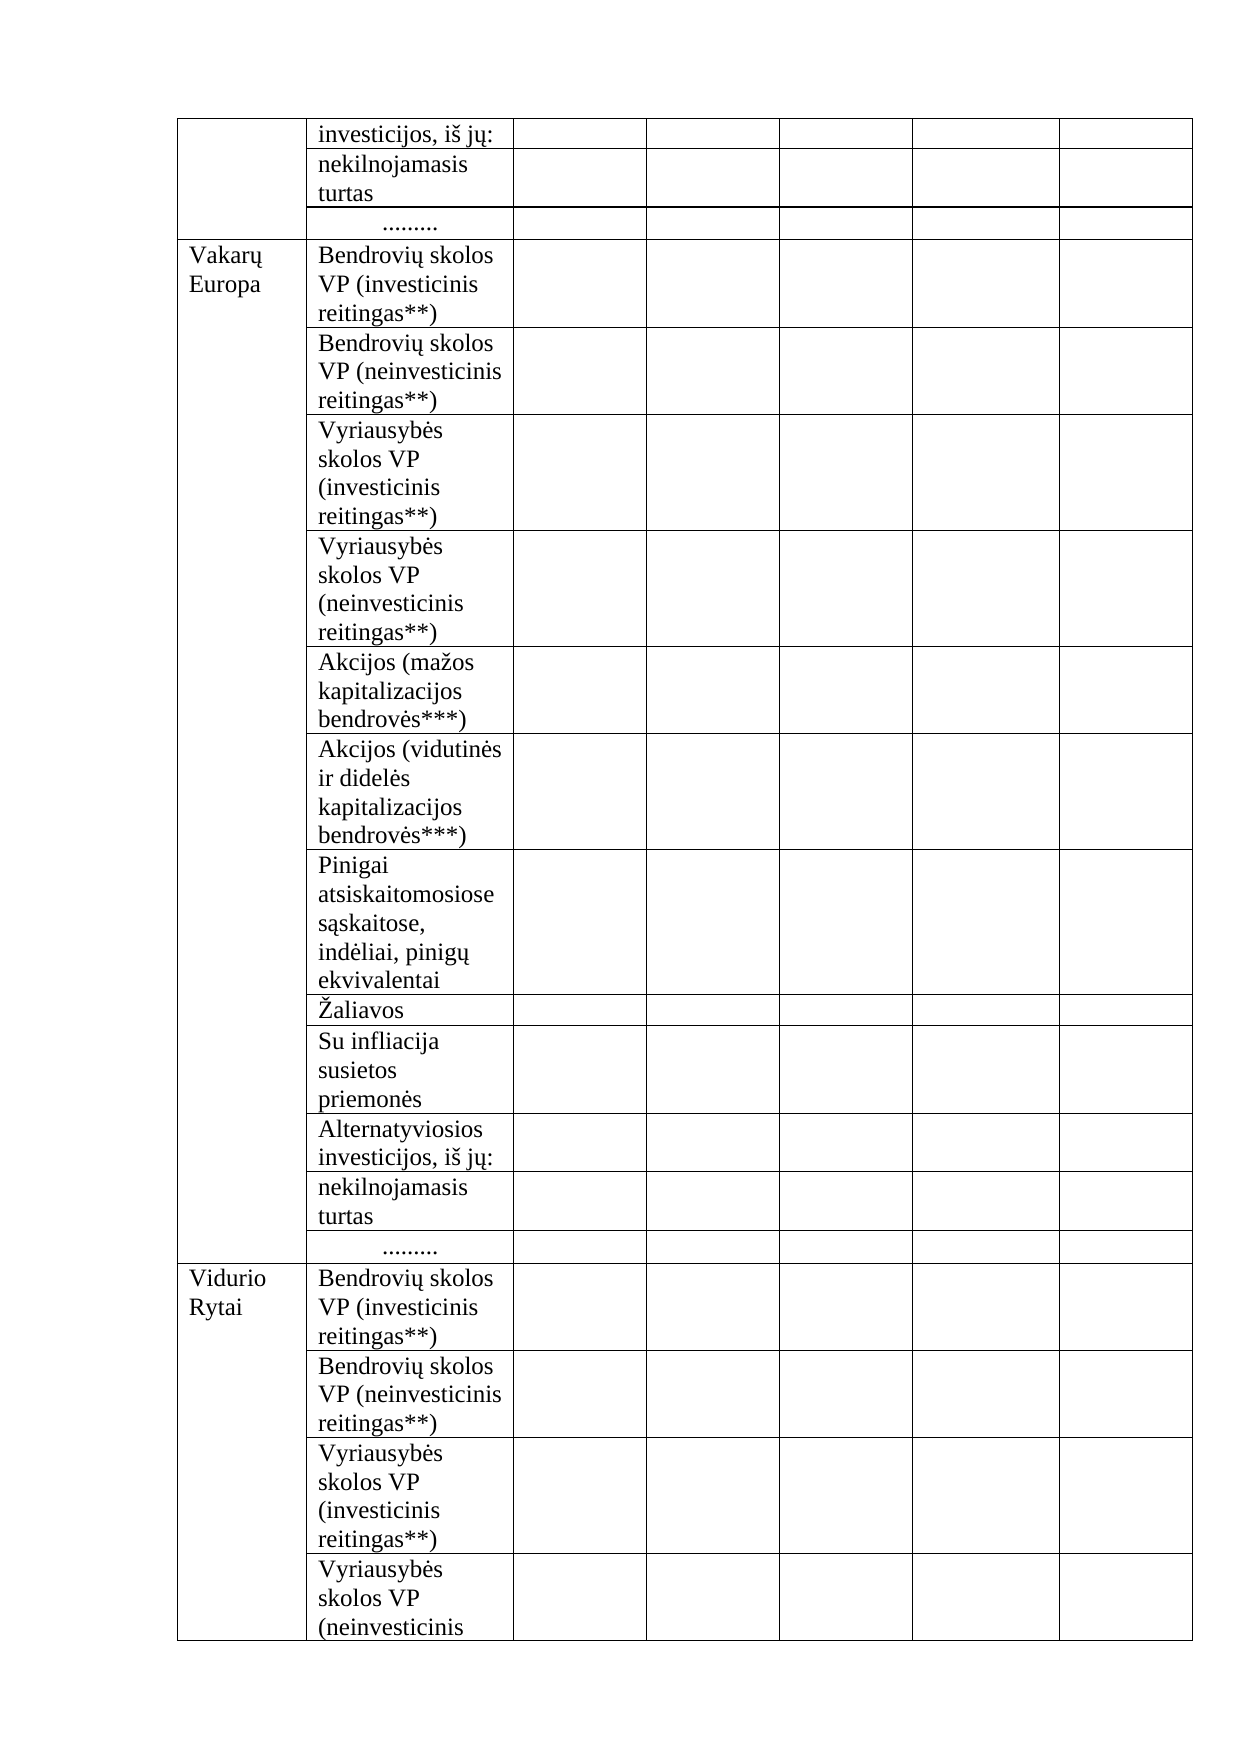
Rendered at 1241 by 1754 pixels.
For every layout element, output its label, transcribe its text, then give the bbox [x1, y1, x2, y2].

table_cell [647, 415, 779, 530]
table_cell Vyriausybės skolos VP (neinvesticinis [307, 1554, 513, 1640]
table_cell [1060, 995, 1192, 1025]
table_cell [780, 1554, 912, 1640]
table_cell [514, 1554, 646, 1640]
table_cell [780, 1114, 912, 1171]
table_cell [1060, 647, 1192, 733]
table_cell [1060, 1351, 1192, 1437]
table_cell [1060, 1231, 1192, 1262]
table_cell Vidurio Rytai [178, 1264, 306, 1640]
table_cell [913, 1351, 1059, 1437]
table_cell [780, 647, 912, 733]
table_cell Alternatyviosios investicijos, iš jų: [307, 1114, 513, 1171]
table_cell ......... [307, 1231, 513, 1262]
table_cell [647, 734, 779, 849]
table_cell [913, 415, 1059, 530]
table_cell Akcijos (mažos kapitalizacijos bendrovės***) [307, 647, 513, 733]
table_cell [1060, 208, 1192, 239]
table_cell [514, 149, 646, 206]
table_cell [780, 1172, 912, 1230]
table_cell [913, 208, 1059, 239]
table_cell [913, 119, 1059, 148]
table_cell [913, 647, 1059, 733]
table_cell [647, 1264, 779, 1350]
table_cell [913, 1231, 1059, 1262]
table_cell [514, 240, 646, 327]
table_cell [1060, 119, 1192, 148]
table_cell [514, 1026, 646, 1113]
table_cell [780, 850, 912, 994]
table_cell [913, 1438, 1059, 1553]
table_cell [780, 240, 912, 327]
table_cell [1060, 1172, 1192, 1230]
table_cell [514, 734, 646, 849]
table_cell [780, 1026, 912, 1113]
table_cell [514, 1231, 646, 1262]
table_cell [178, 119, 306, 239]
table_cell Žaliavos [307, 995, 513, 1025]
table_cell [913, 850, 1059, 994]
table_cell [514, 995, 646, 1025]
table_cell [780, 119, 912, 148]
table_cell [913, 531, 1059, 646]
table_cell ......... [307, 208, 513, 239]
table_cell [514, 415, 646, 530]
table_cell nekilnojamasis turtas [307, 1172, 513, 1230]
table_cell [1060, 149, 1192, 206]
table_cell Bendrovių skolos VP (neinvesticinis reitingas**) [307, 328, 513, 414]
table_cell [1060, 1438, 1192, 1553]
table_cell [1060, 531, 1192, 646]
table_cell [780, 1231, 912, 1262]
table_cell [514, 1114, 646, 1171]
table_cell [514, 1264, 646, 1350]
table_cell [647, 531, 779, 646]
table_cell [1060, 1264, 1192, 1350]
table_cell [514, 1438, 646, 1553]
table_cell Su infliacija susietos priemonės [307, 1026, 513, 1113]
table_cell [780, 1351, 912, 1437]
table_cell Vakarų Europa [178, 240, 306, 1262]
table_cell [780, 208, 912, 239]
table_cell [913, 149, 1059, 206]
table_cell [780, 1264, 912, 1350]
table_cell Vyriausybės skolos VP (neinvesticinis reitingas**) [307, 531, 513, 646]
table_cell [514, 647, 646, 733]
table_cell Pinigai atsiskaitomosiose sąskaitose, indėliai, pinigų ekvivalentai [307, 850, 513, 994]
table_cell [913, 1114, 1059, 1171]
table_cell [514, 531, 646, 646]
table_cell [647, 119, 779, 148]
table_cell Vyriausybės skolos VP (investicinis reitingas**) [307, 415, 513, 530]
table_cell Bendrovių skolos VP (investicinis reitingas**) [307, 240, 513, 327]
table_cell [514, 328, 646, 414]
table_cell [647, 240, 779, 327]
table_cell [514, 208, 646, 239]
table_cell [913, 1172, 1059, 1230]
table_cell [647, 1554, 779, 1640]
table_cell [647, 208, 779, 239]
table_cell [647, 1438, 779, 1553]
table_cell Vyriausybės skolos VP (investicinis reitingas**) [307, 1438, 513, 1553]
table_cell [913, 1026, 1059, 1113]
table_cell [913, 240, 1059, 327]
table_cell [913, 995, 1059, 1025]
table_cell [1060, 1554, 1192, 1640]
table_cell [647, 1172, 779, 1230]
table_cell nekilnojamasis turtas [307, 149, 513, 206]
table_cell [647, 1351, 779, 1437]
table_cell [647, 850, 779, 994]
table_cell Bendrovių skolos VP (investicinis reitingas**) [307, 1264, 513, 1350]
table_cell [780, 415, 912, 530]
table_cell [780, 531, 912, 646]
table_cell [913, 1264, 1059, 1350]
table_cell [780, 149, 912, 206]
table_cell Bendrovių skolos VP (neinvesticinis reitingas**) [307, 1351, 513, 1437]
table_cell [1060, 850, 1192, 994]
table_cell [514, 1351, 646, 1437]
table_cell [647, 149, 779, 206]
table_cell investicijos, iš jų: [307, 119, 513, 148]
table_cell [1060, 1026, 1192, 1113]
table_cell [913, 734, 1059, 849]
table_cell [1060, 1114, 1192, 1171]
table_cell [647, 1114, 779, 1171]
table_cell [647, 647, 779, 733]
table_cell [1060, 415, 1192, 530]
table_cell [647, 1231, 779, 1262]
table_cell [780, 1438, 912, 1553]
table_cell [514, 119, 646, 148]
table_cell [1060, 734, 1192, 849]
table_cell [647, 995, 779, 1025]
table_cell [1060, 328, 1192, 414]
table_cell [780, 328, 912, 414]
table_cell [780, 995, 912, 1025]
table_cell [1060, 240, 1192, 327]
table_cell Akcijos (vidutinės ir didelės kapitalizacijos bendrovės***) [307, 734, 513, 849]
table_cell [913, 328, 1059, 414]
table_cell [514, 850, 646, 994]
table_cell [913, 1554, 1059, 1640]
table_cell [647, 1026, 779, 1113]
table_cell [647, 328, 779, 414]
table_cell [780, 734, 912, 849]
table_cell [514, 1172, 646, 1230]
